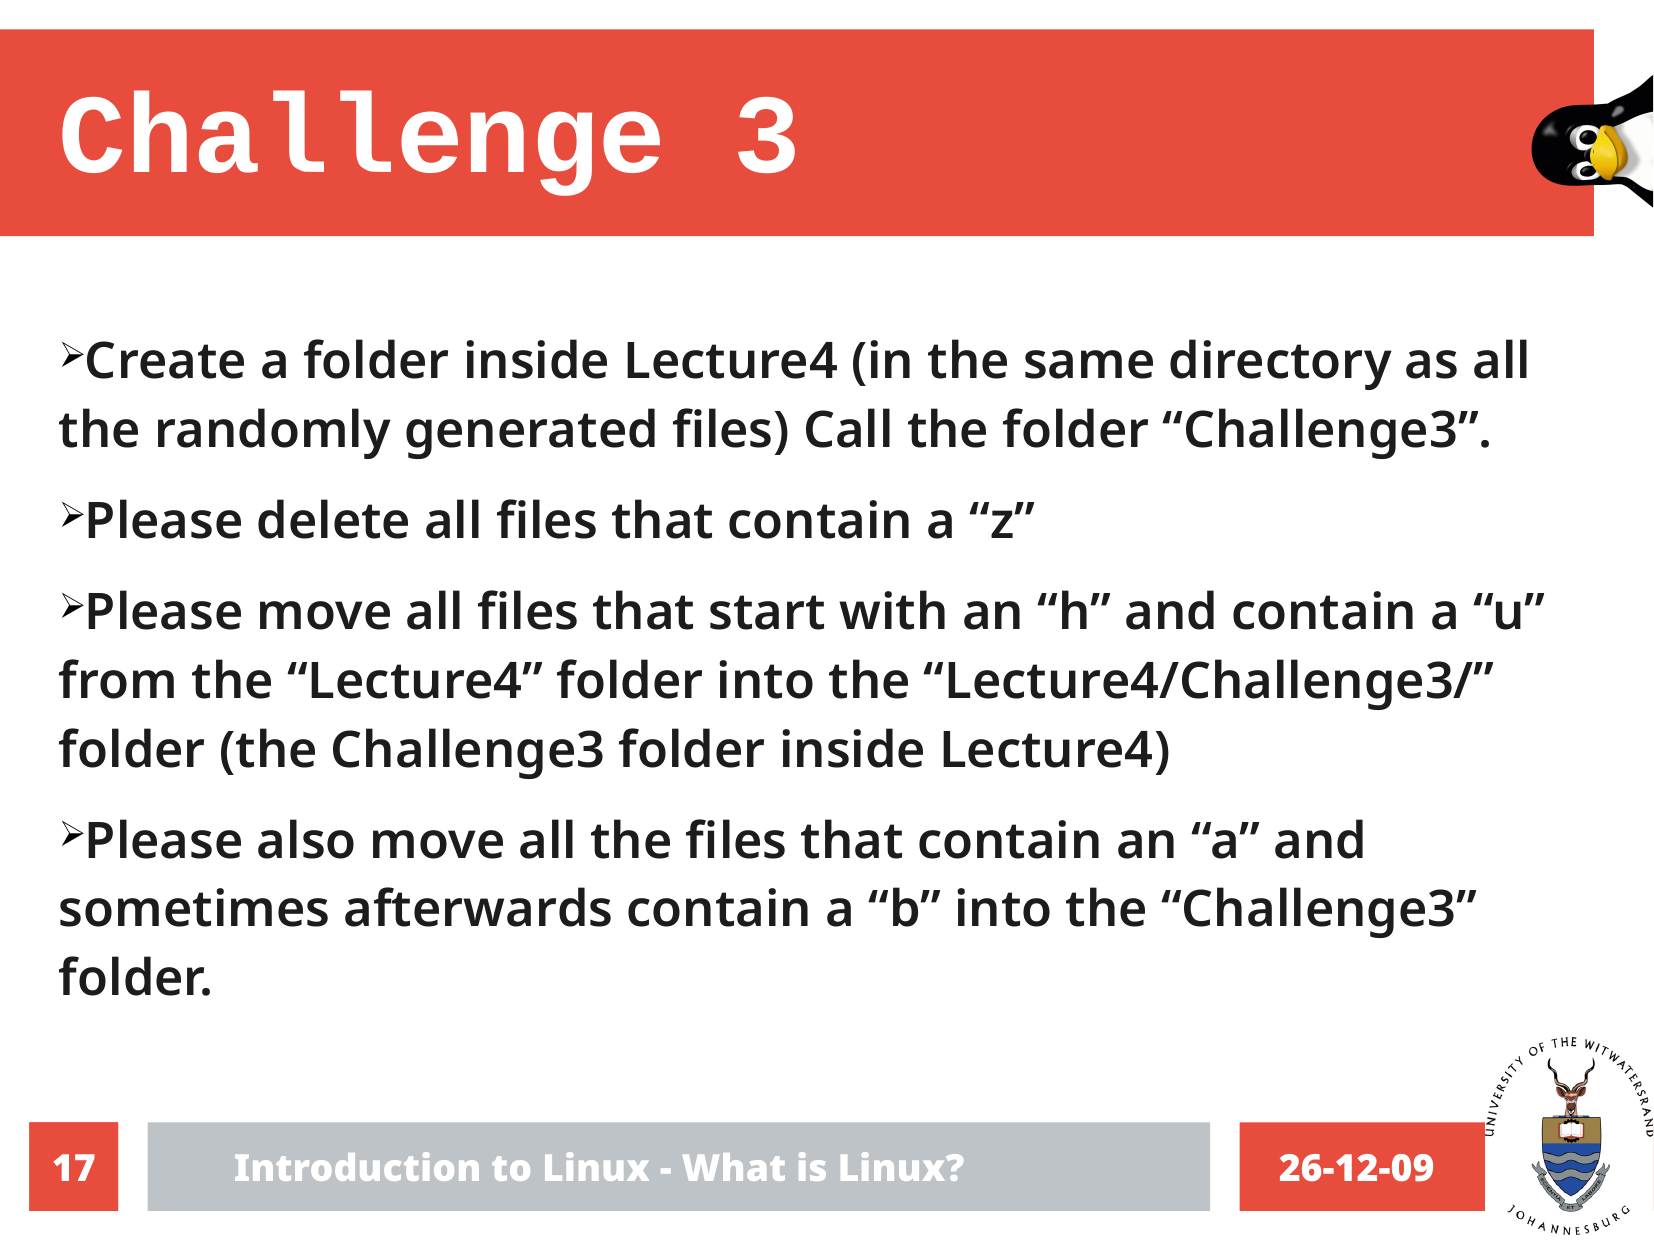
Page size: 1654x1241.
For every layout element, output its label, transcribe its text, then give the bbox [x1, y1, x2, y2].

picture [1485, 1037, 1654, 1235]
picture [1514, 23, 1654, 276]
title Challenge 3 [58, 59, 1594, 207]
list Create a folder inside Lecture4 (in the same directory as all the randomly generated files) Call the folder “Challenge3”. Please delete all files that contain a “z” Please move all files that start with an “h” and contain a “u” from the “Lecture4” folder into the “Lecture4/Challenge3/” folder (the Challenge3 folder inside Lecture4) Please also move all the files that contain an “a” and sometimes afterwards contain a “b” into the “Challenge3” folder. [58, 324, 1565, 1093]
